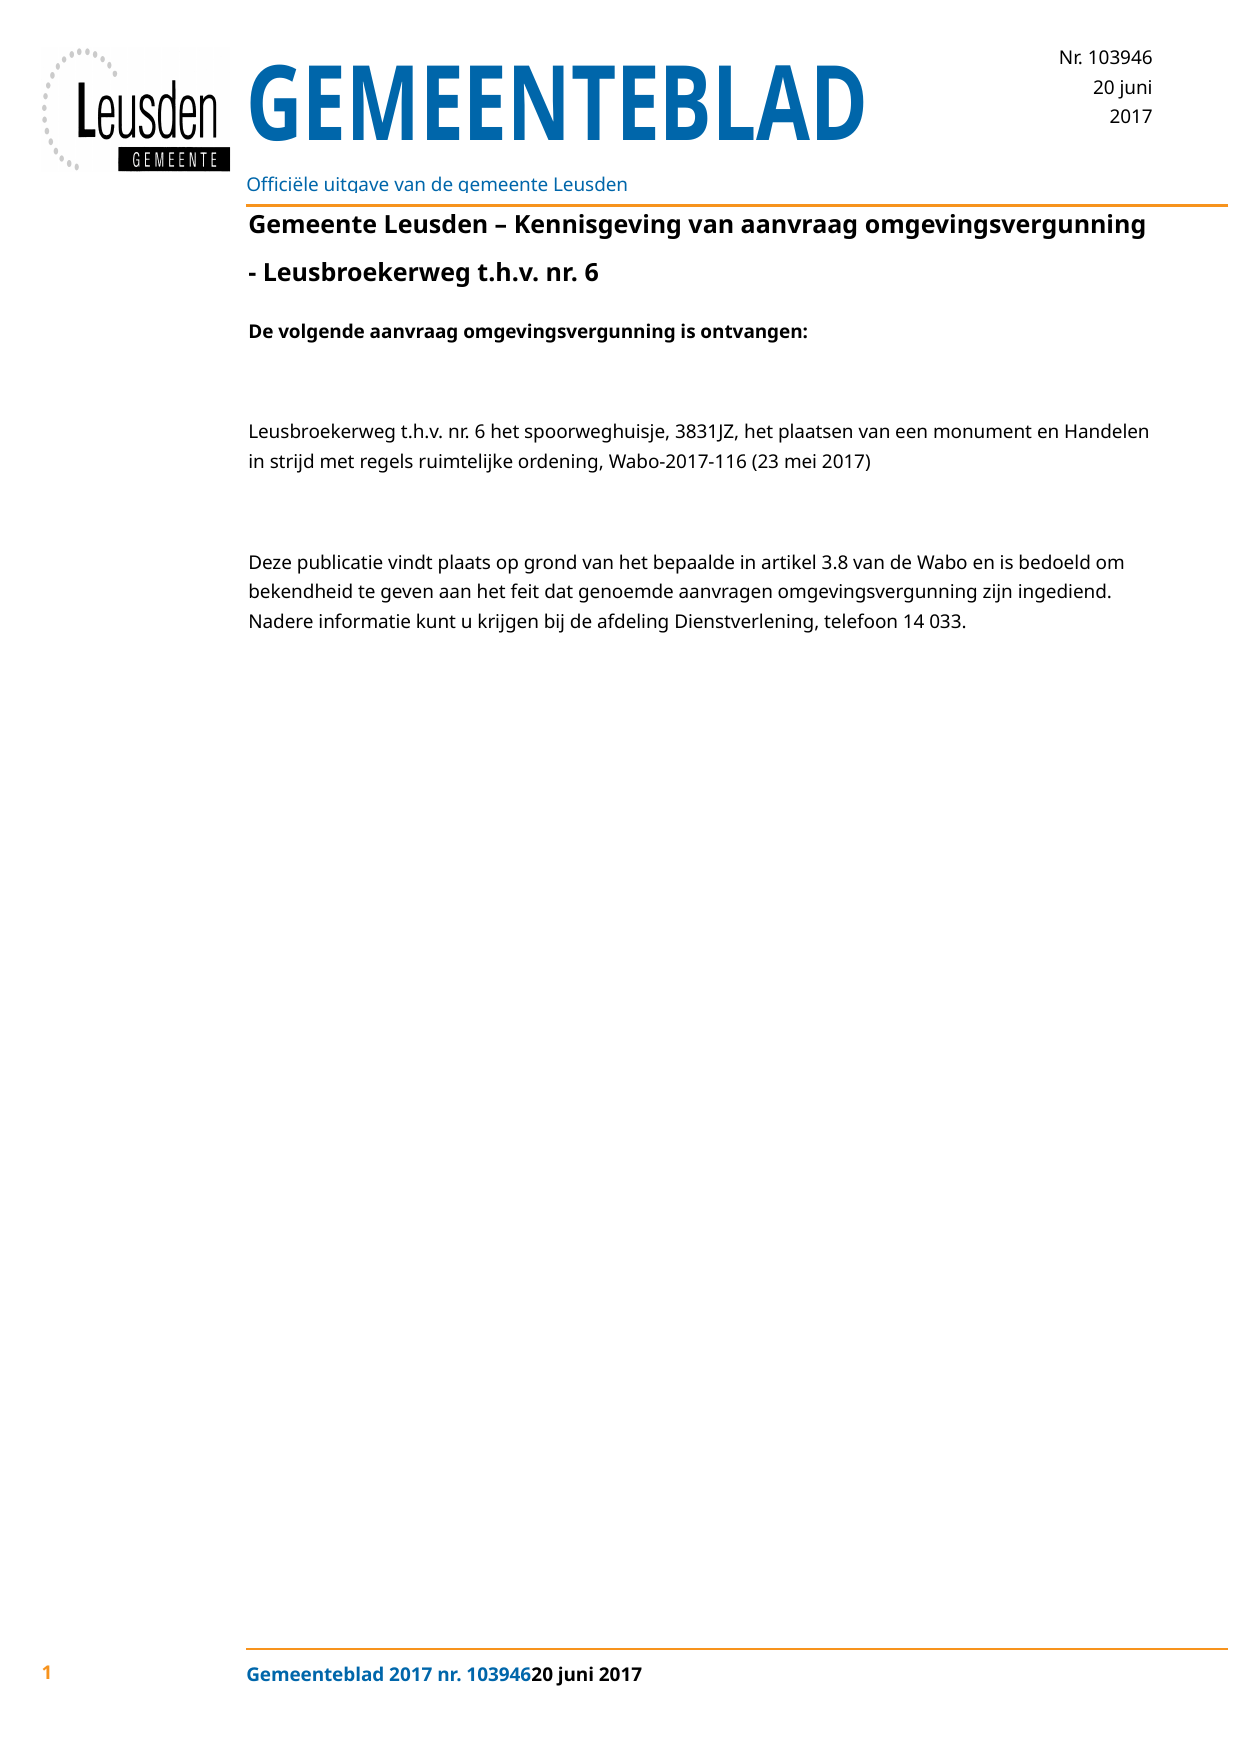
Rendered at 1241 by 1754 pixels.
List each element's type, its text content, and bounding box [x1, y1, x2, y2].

text Gemeente Leusden – Kennisgeving van aanvraag omgevingsvergunning - Leusbroekerweg t.h.v. nr. 6 [248, 207, 1152, 288]
text Leusbroekerweg t.h.v. nr. 6 het spoorweghuisje, 3831JZ, het plaatsen van een monument en Handelen in strijd met regels ruimtelijke ordening, Wabo-2017-116 (23 mei 2017) [248, 419, 1152, 474]
text Deze publicatie vindt plaats op grond van het bepaalde in artikel 3.8 van de Wabo en is bedoeld om bekendheid te geven aan het feit dat genoemde aanvragen omgevingsvergunning zijn ingediend. Nadere informatie kunt u krijgen bij de afdeling Dienstverlening, telefoon 14 033. [248, 549, 1152, 634]
picture [41, 47, 231, 172]
text De volgende aanvraag omgevingsvergunning is ontvangen: [248, 318, 1152, 344]
